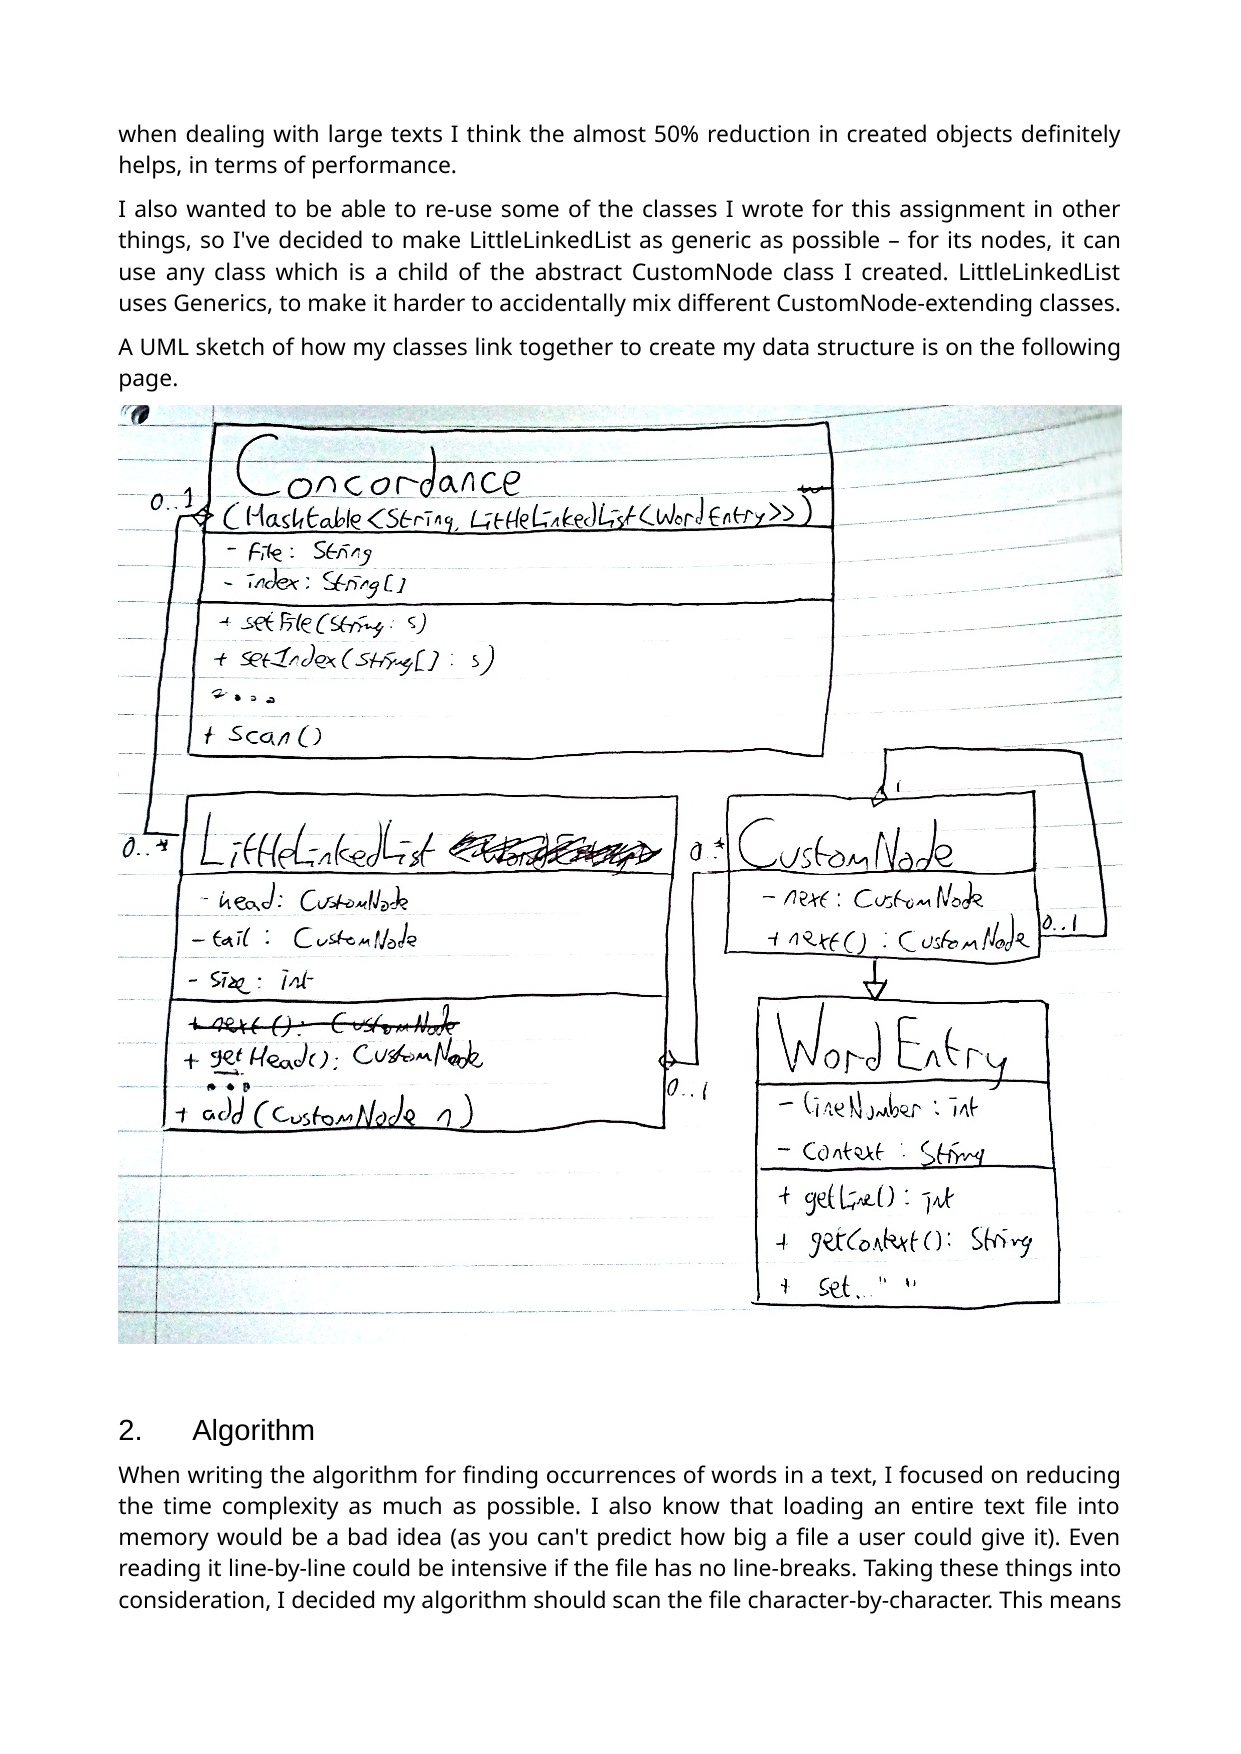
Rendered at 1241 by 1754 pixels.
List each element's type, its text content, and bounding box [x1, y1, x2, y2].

text I also wanted to be able to re-use some of the classes I wrote for this assignment in other things, so I've decided to make LittleLinkedList as generic as possible – for its nodes, it can use any class which is a child of the abstract CustomNode class I created. LittleLinkedList uses Generics, to make it harder to accidentally mix different CustomNode-extending classes. [118, 193, 1122, 318]
text A UML sketch of how my classes link together to create my data structure is on the following page. [118, 331, 1122, 393]
text when dealing with large texts I think the almost 50% reduction in created objects definitely helps, in terms of performance. [118, 118, 1122, 181]
subtitle 2. Algorithm [118, 1412, 1122, 1446]
text When writing the algorithm for finding occurrences of words in a text, I focused on reducing the time complexity as much as possible. I also know that loading an entire text file into memory would be a bad idea (as you can't predict how big a file a user could give it). Even reading it line-by-line could be intensive if the file has no line-breaks. Taking these things into consideration, I decided my algorithm should scan the file character-by-character. This means [118, 1458, 1122, 1615]
picture [118, 405, 1123, 1344]
